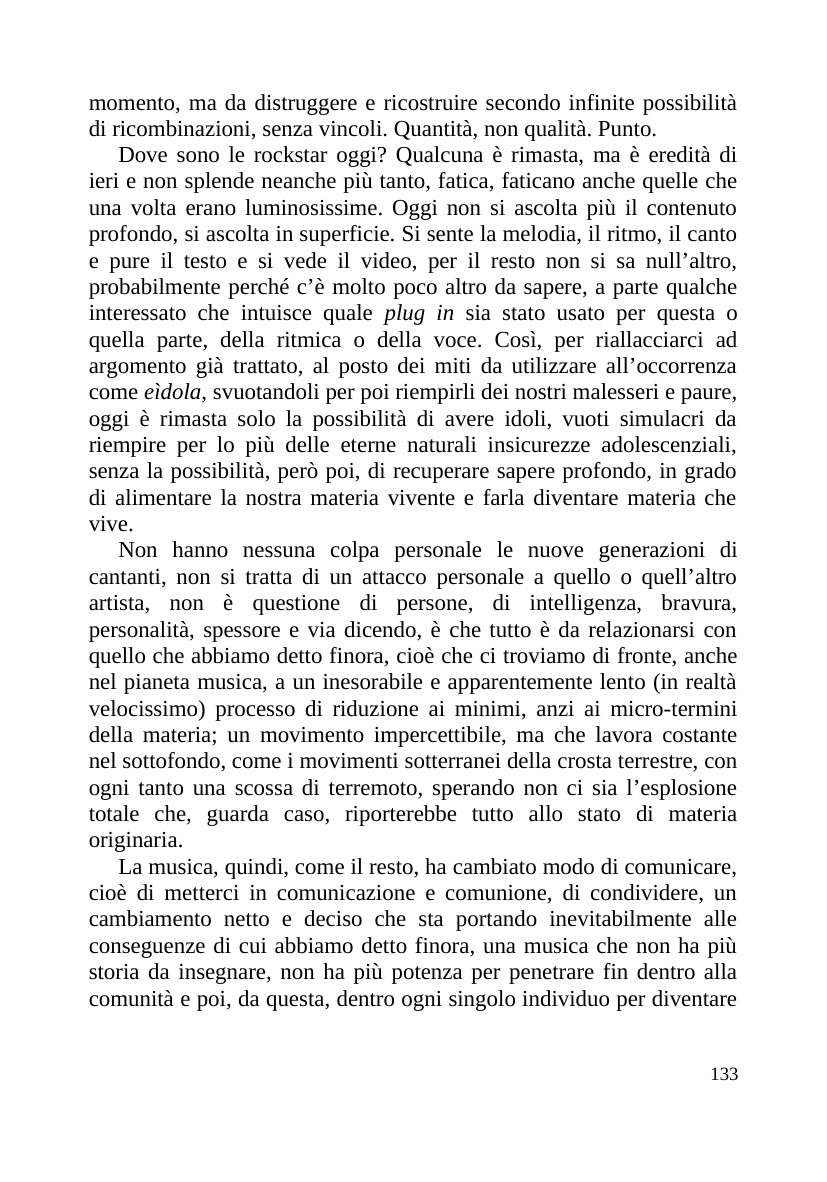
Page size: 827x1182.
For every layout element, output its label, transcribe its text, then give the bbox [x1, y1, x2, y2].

text La musica, quindi, come il resto, ha cambiato modo di comunicare, cioè di metterci in comunicazione e comunione, di condividere, un cambiamento netto e deciso che sta portando inevitabilmente alle conseguenze di cui abbiamo detto finora, una musica che non ha più storia da insegnare, non ha più potenza per penetrare fin dentro alla comunità e poi, da questa, dentro ogni singolo individuo per diventare [88, 853, 738, 1011]
text Non hanno nessuna colpa personale le nuove generazioni di cantanti, non si tratta di un attacco personale a quello o quell’altro artista, non è questione di persone, di intelligenza, bravura, personalità, spessore e via dicendo, è che tutto è da relazionarsi con quello che abbiamo detto finora, cioè che ci troviamo di fronte, anche nel pianeta musica, a un inesorabile e apparentemente lento (in realtà velocissimo) processo di riduzione ai minimi, anzi ai micro-termini della materia; un movimento impercettibile, ma che lavora costante nel sottofondo, come i movimenti sotterranei della crosta terrestre, con ogni tanto una scossa di terremoto, sperando non ci sia l’esplosione totale che, guarda caso, riporterebbe tutto allo stato di materia originaria. [88, 537, 738, 853]
text momento, ma da distruggere e ricostruire secondo infinite possibilità di ricombinazioni, senza vincoli. Quantità, non qualità. Punto. [88, 88, 738, 141]
text Dove sono le rockstar oggi? Qualcuna è rimasta, ma è eredità di ieri e non splende neanche più tanto, fatica, faticano anche quelle che una volta erano luminosissime. Oggi non si ascolta più il contenuto profondo, si ascolta in superficie. Si sente la melodia, il ritmo, il canto e pure il testo e si vede il video, per il resto non si sa null’altro, probabilmente perché c’è molto poco altro da sapere, a parte qualche interessato che intuisce quale plug in sia stato usato per questa o quella parte, della ritmica o della voce. Così, per riallacciarci ad argomento già trattato, al posto dei miti da utilizzare all’occorrenza come eìdola, svuotandoli per poi riempirli dei nostri malesseri e paure, oggi è rimasta solo la possibilità di avere idoli, vuoti simulacri da riempire per lo più delle eterne naturali insicurezze adolescenziali, senza la possibilità, però poi, di recuperare sapere profondo, in grado di alimentare la nostra materia vivente e farla diventare materia che vive. [88, 141, 738, 537]
